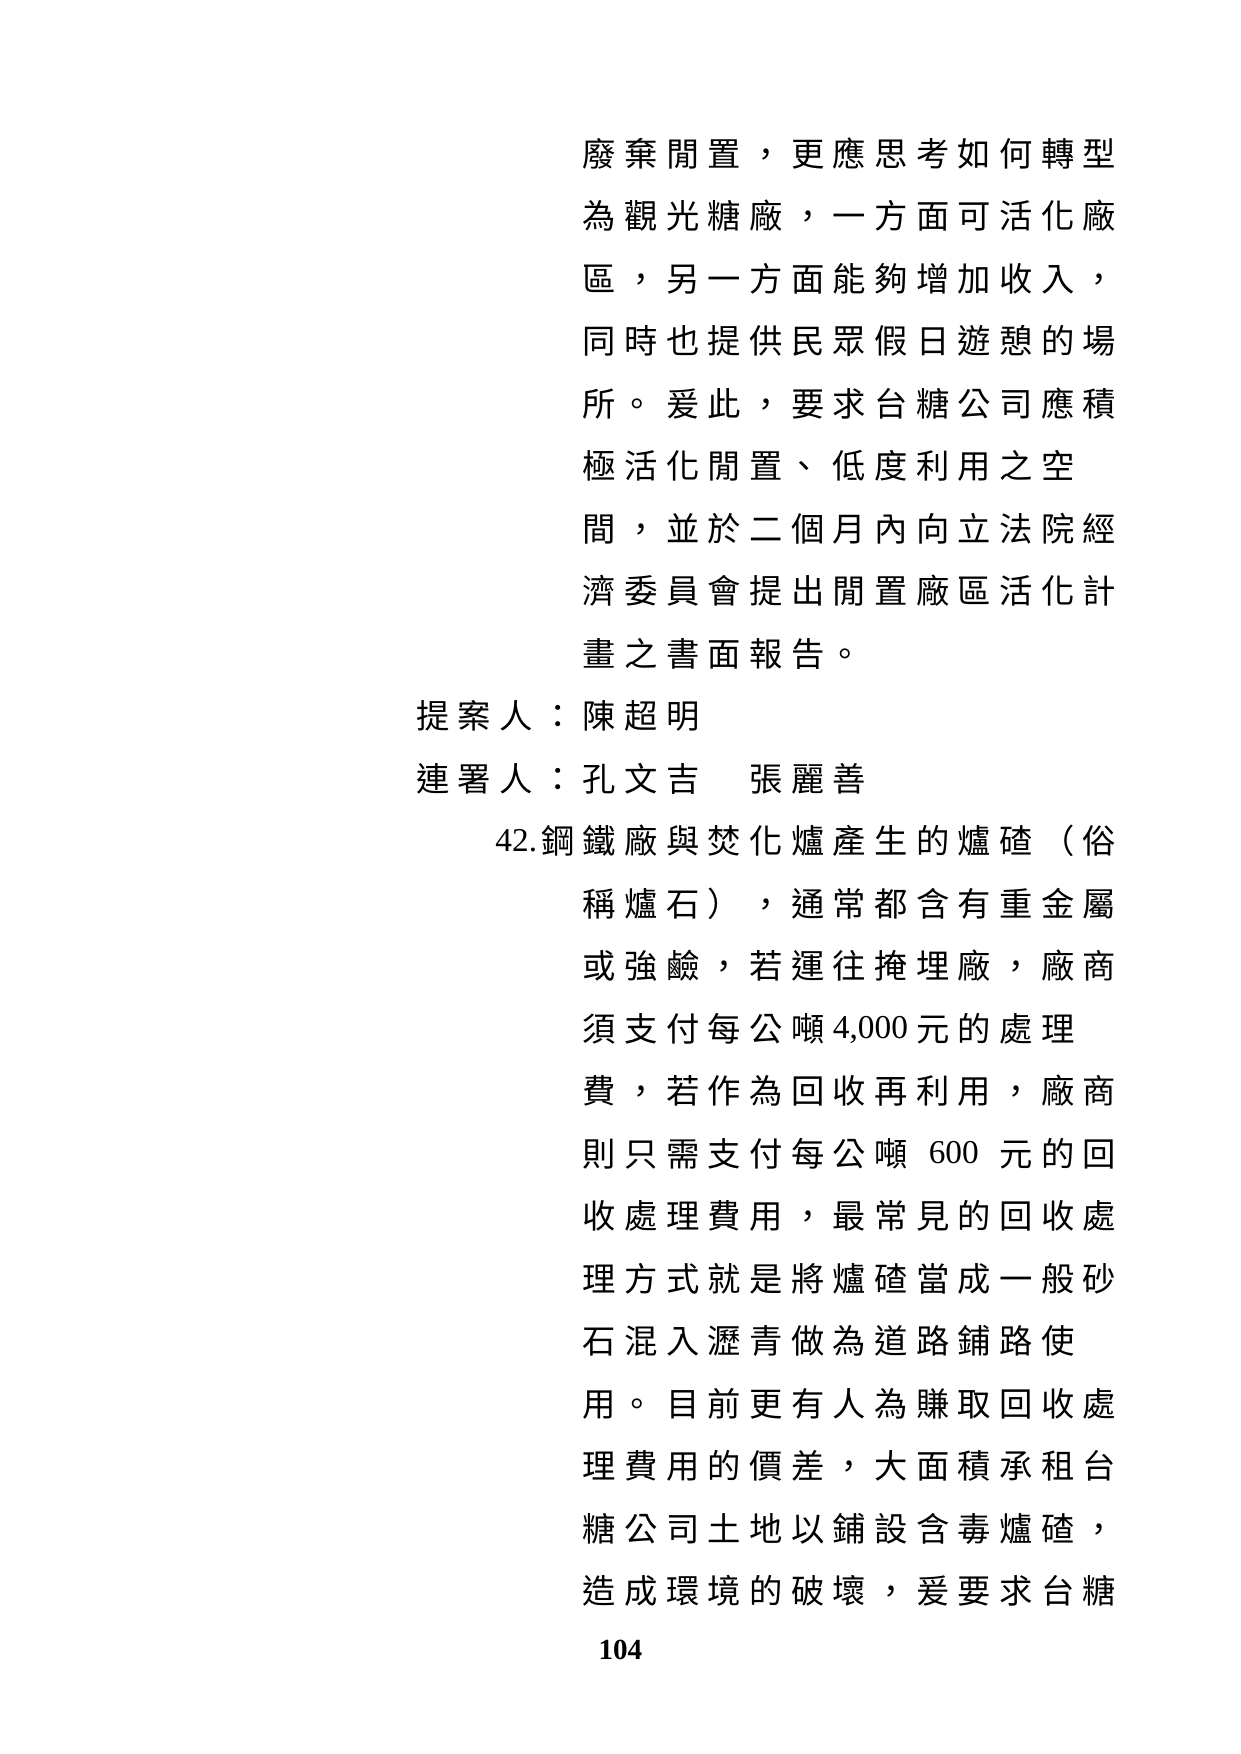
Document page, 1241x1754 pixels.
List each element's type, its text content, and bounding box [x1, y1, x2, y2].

text 連署人：孔文吉 張麗善 [397, 735, 1120, 798]
text 提案人：陳超明 [397, 673, 1120, 735]
list 廢棄閒置，更應思考如何轉型為觀光糖廠，一方面可活化廠區，另一方面能夠增加收入，同時也提供民眾假日遊憩的場所。爰此，要求台糖公司應積極活化閒置、低度利用之空間，並於二個月內向立法院經濟委員會提出閒置廠區活化計畫之書面報告。 [474, 110, 1120, 673]
list 鋼鐵廠與焚化爐產生的爐碴（俗稱爐石），通常都含有重金屬或強鹼，若運往掩埋廠，廠商須支付每公噸4,000元的處理費，若作為回收再利用，廠商則只需支付每公噸600元的回收處理費用，最常見的回收處理方式就是將爐碴當成一般砂石混入瀝青做為道路鋪路使用。目前更有人為賺取回收處理費用的價差，大面積承租台糖公司土地以鋪設含毒爐碴，造成環境的破壞，爰要求台糖 [474, 798, 1120, 1610]
